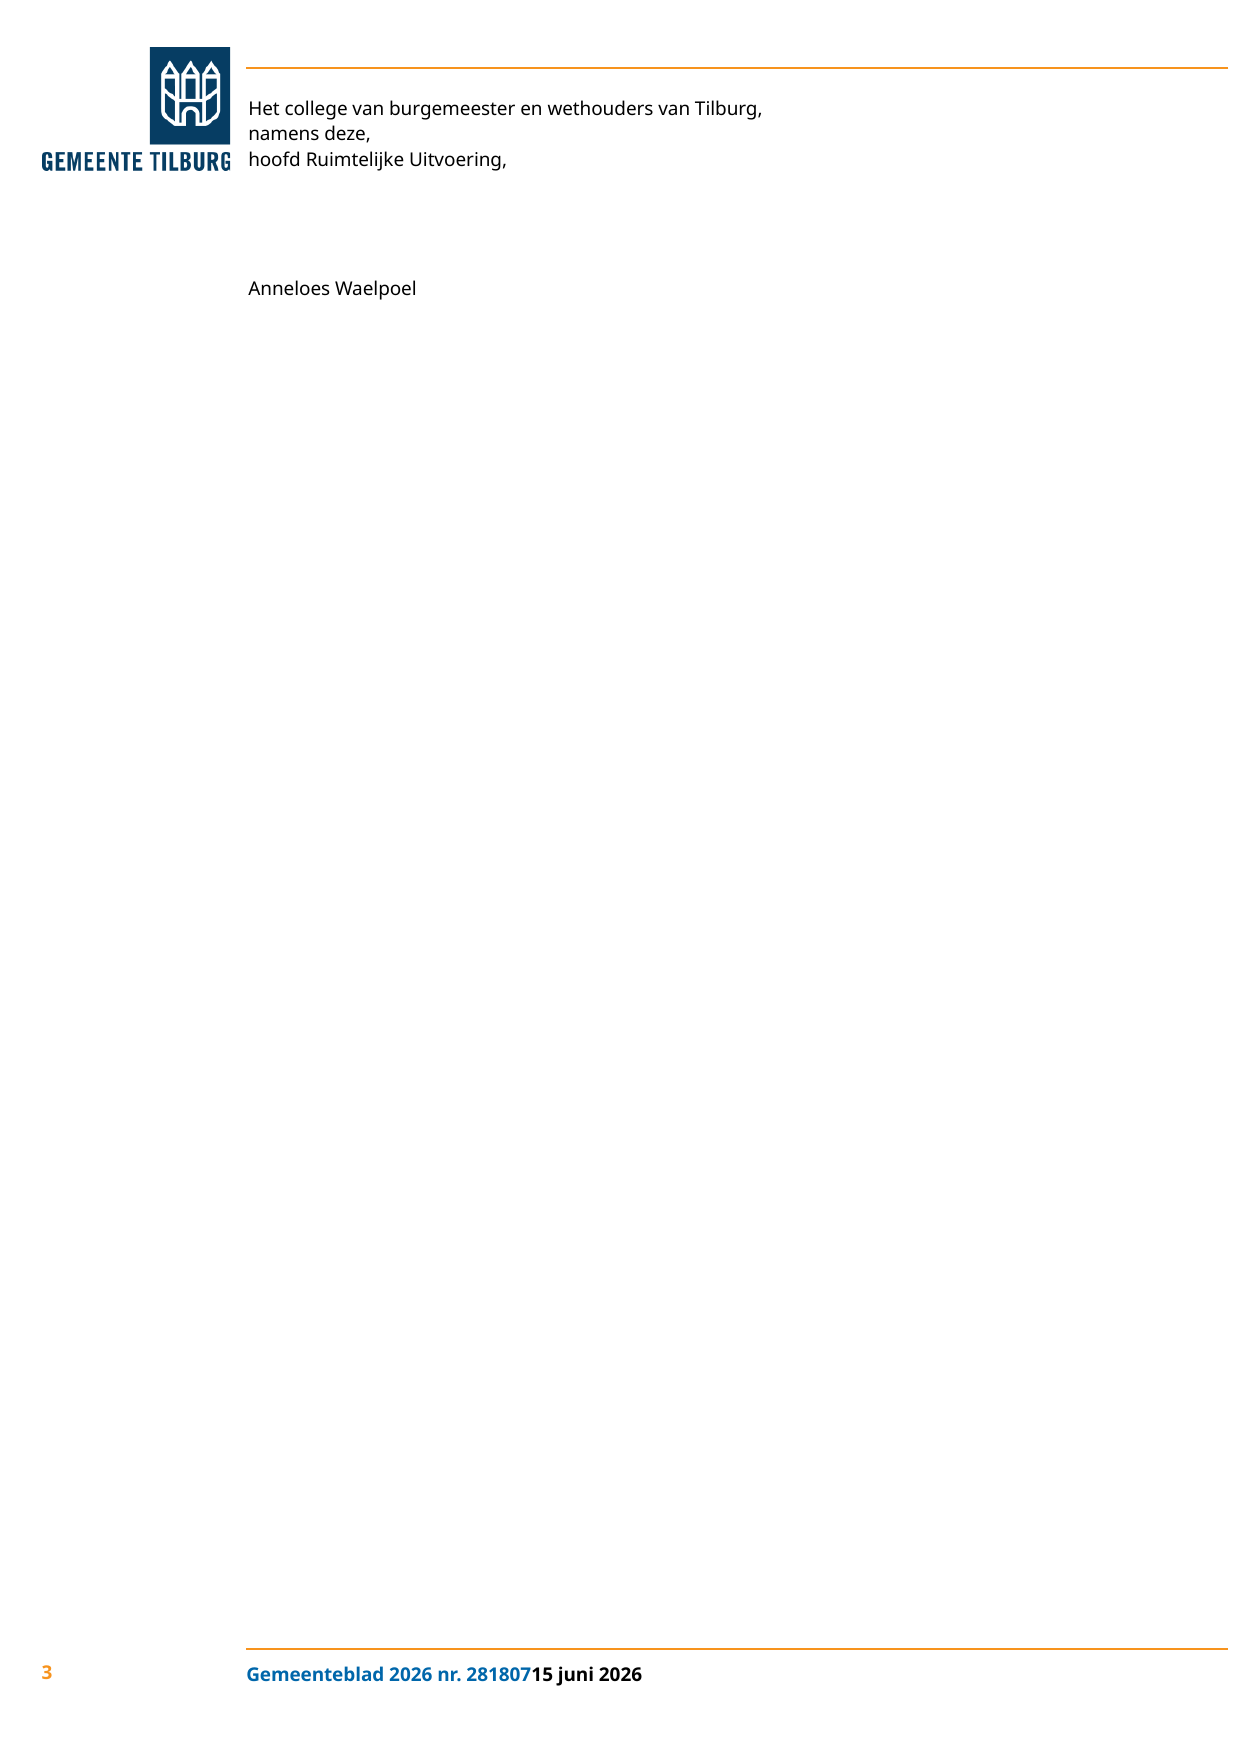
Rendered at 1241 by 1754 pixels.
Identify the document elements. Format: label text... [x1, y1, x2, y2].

text hoofd Ruimtelijke Uitvoering, [248, 146, 1152, 172]
picture [41, 47, 231, 172]
text Anneloes Waelpoel [248, 275, 1152, 301]
text namens deze, [248, 121, 1152, 146]
text Het college van burgemeester en wethouders van Tilburg, [248, 95, 1152, 121]
